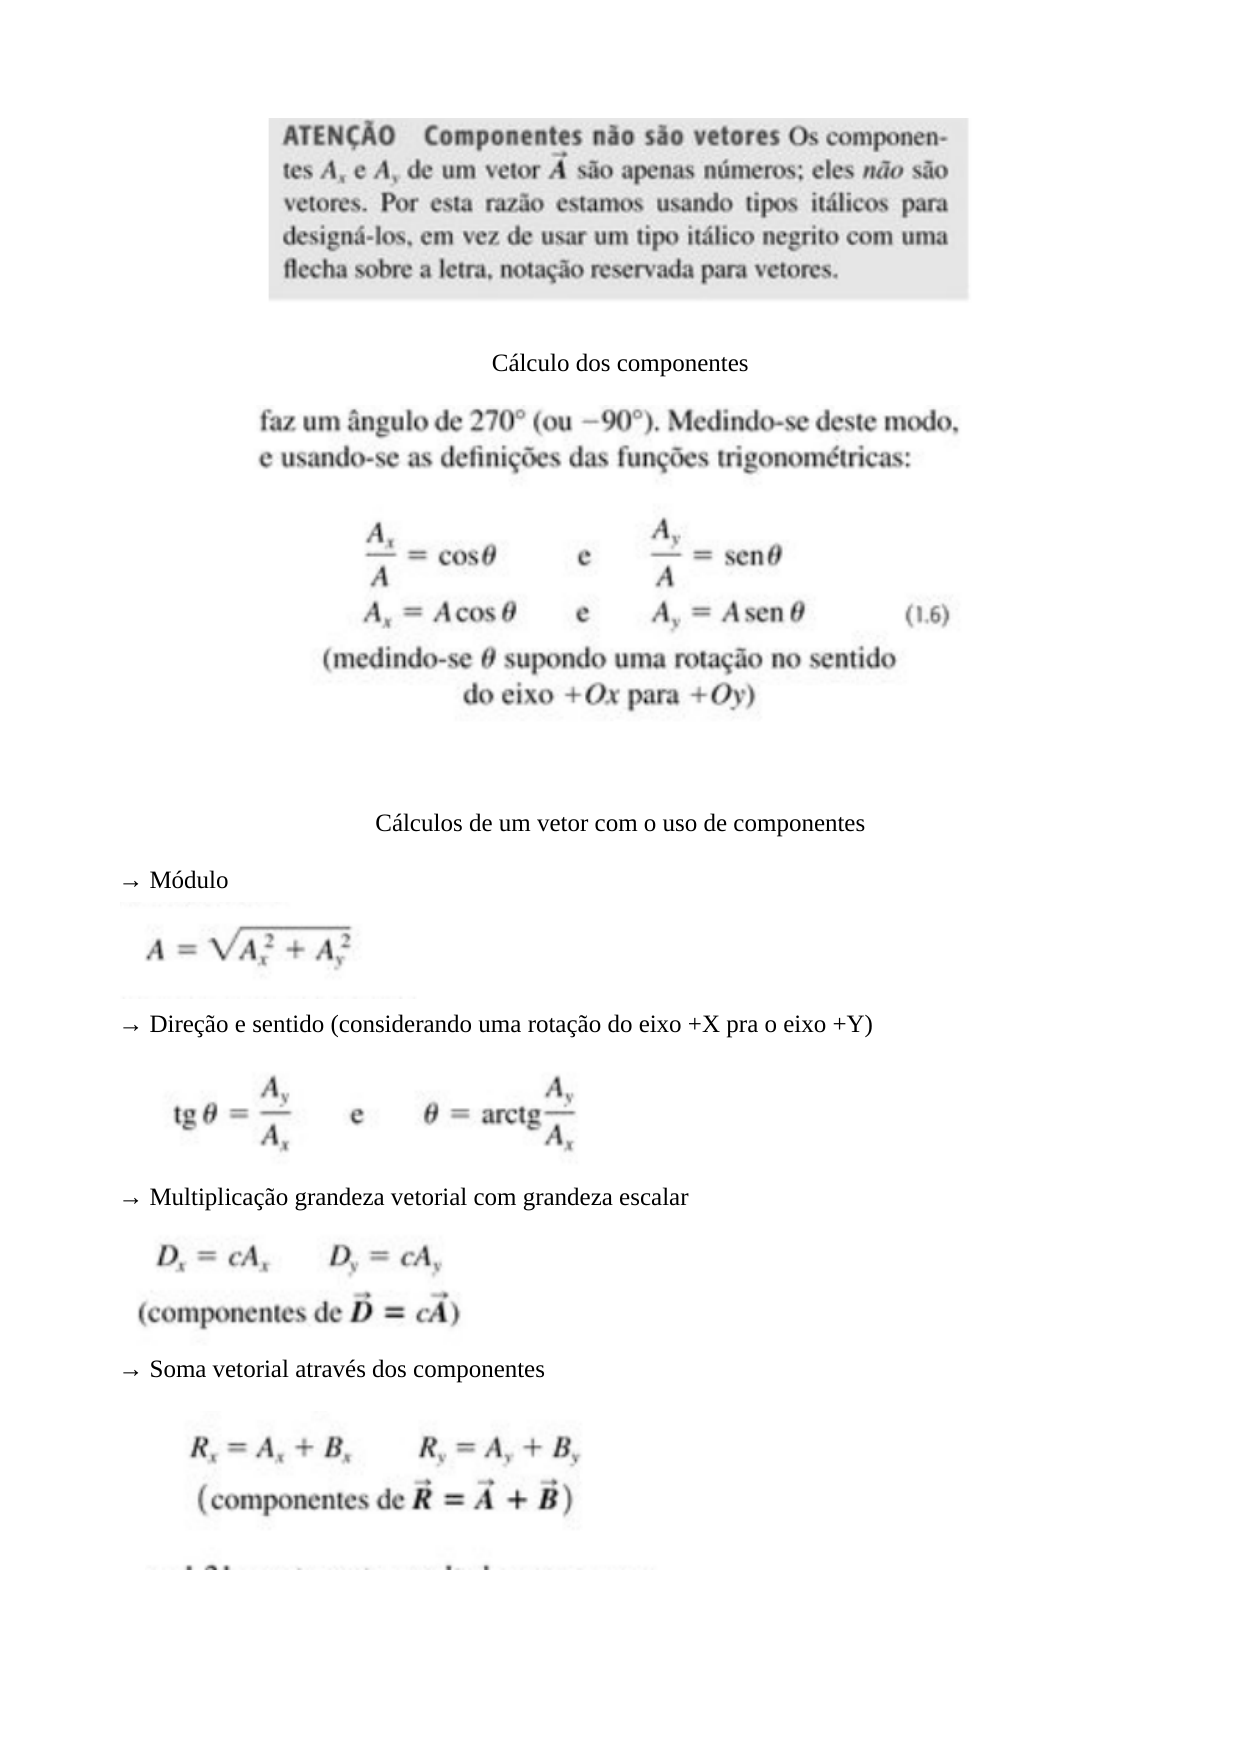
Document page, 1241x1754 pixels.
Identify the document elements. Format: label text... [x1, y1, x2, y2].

text Cálculos de um vetor com o uso de componentes [118, 808, 1122, 837]
picture [268, 118, 972, 303]
picture [145, 1411, 658, 1570]
text → Direção e sentido (considerando uma rotação do eixo +X pra o eixo +Y) [118, 1009, 1122, 1038]
picture [136, 1066, 617, 1181]
text Cálculo dos componentes [118, 348, 1122, 377]
text → Multiplicação grandeza vetorial com grandeza escalar [118, 1182, 1122, 1211]
text → Módulo [118, 866, 1122, 894]
picture [252, 405, 988, 723]
picture [120, 902, 417, 999]
text → Soma vetorial através dos componentes [118, 1354, 1122, 1383]
picture [121, 1216, 497, 1349]
